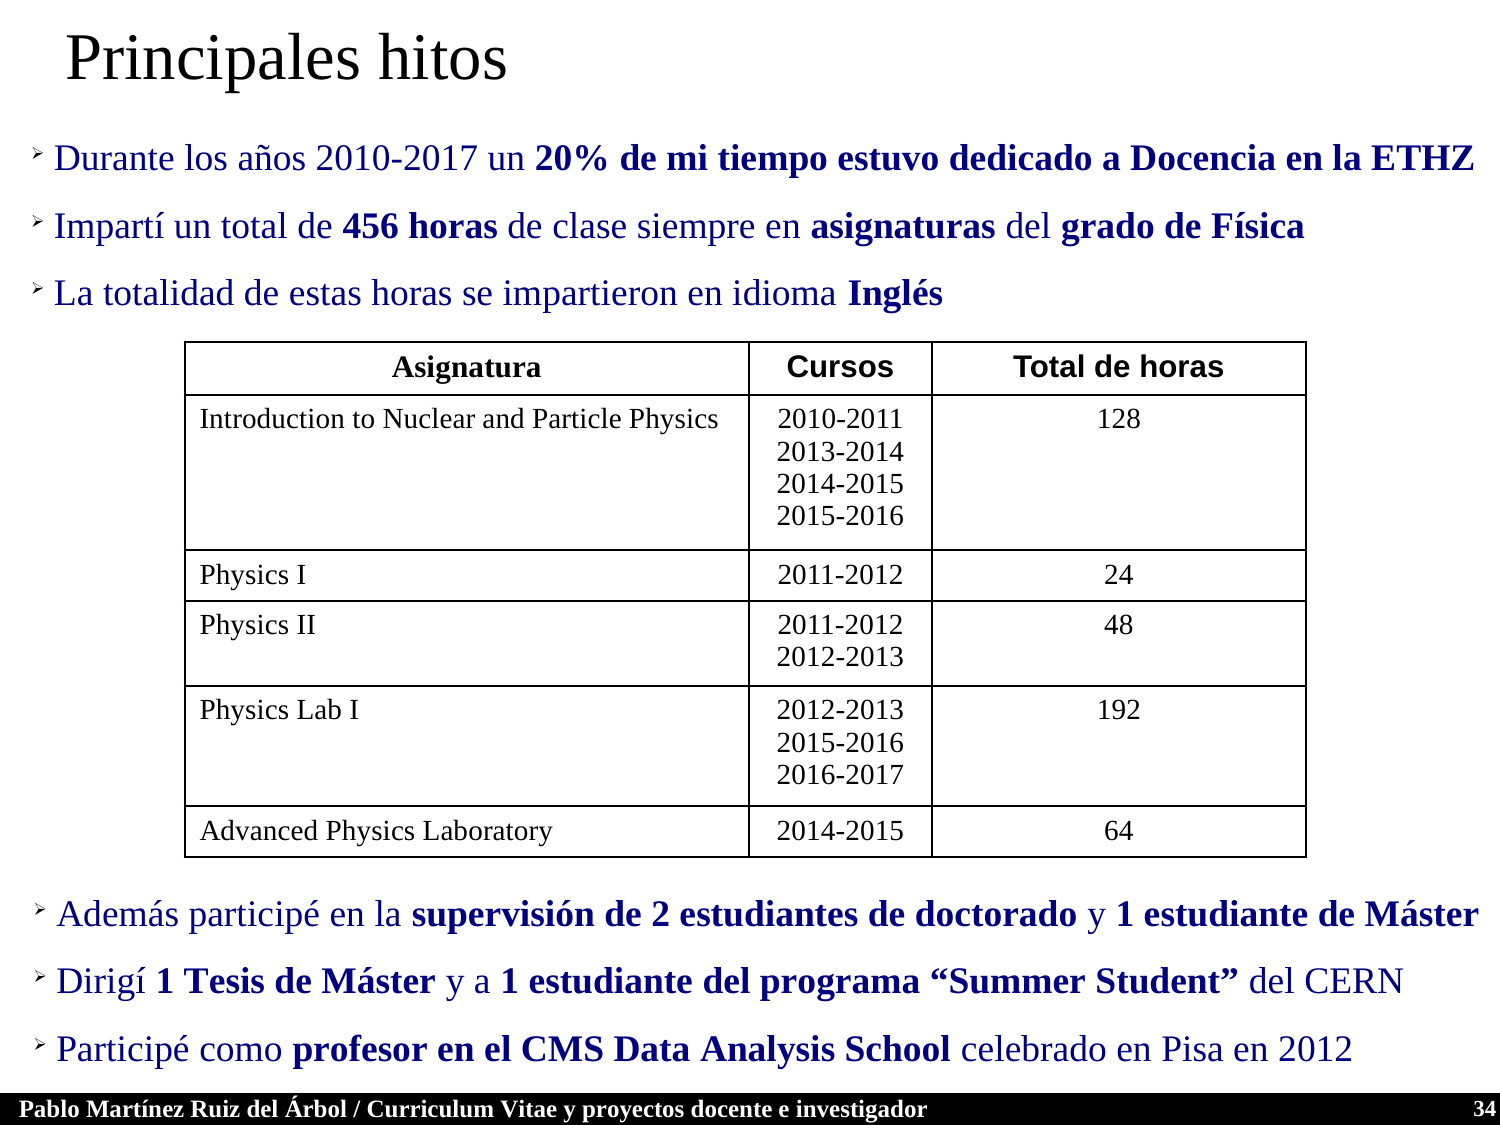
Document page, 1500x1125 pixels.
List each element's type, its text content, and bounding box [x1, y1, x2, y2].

table_cell 192 [933, 687, 1305, 805]
table_cell 2014-2015 [750, 807, 931, 854]
text_box Durante los años 2010-2017 un 20% de mi tiempo estuvo dedicado a Docencia en la ETHZ Impartí un total de 456 horas de clase siempre en asignaturas del grado de Física La totalidad de estas horas se impartieron en idioma Inglés [11, 98, 1500, 279]
table_cell 128 [933, 396, 1305, 549]
table_header Total de horas [933, 343, 1305, 394]
table_cell Physics Lab I [186, 687, 748, 805]
table_cell 2010-2011 2013-2014 2014-2015 2015-2016 [750, 396, 931, 549]
table_cell 64 [933, 807, 1305, 854]
table_cell 48 [933, 602, 1305, 685]
table_header Cursos [750, 343, 931, 394]
table_cell Physics I [186, 551, 748, 600]
table_header Asignatura [186, 343, 748, 394]
text_box Además participé en la supervisión de 2 estudiantes de doctorado y 1 estudiante de Máster Dirigí 1 Tesis de Máster y a 1 estudiante del programa “Summer Student” del CERN Participé como profesor en el CMS Data Analysis School celebrado en Pisa en 2012 [14, 854, 1500, 1035]
table_cell Advanced Physics Laboratory [186, 807, 748, 854]
table_cell 2011-2012 2012-2013 [750, 602, 931, 685]
table_cell Physics II [186, 602, 748, 685]
table_cell 2011-2012 [750, 551, 931, 600]
table_cell 2012-2013 2015-2016 2016-2017 [750, 687, 931, 805]
text_box Principales hitos [4, 3, 571, 111]
table_cell Introduction to Nuclear and Particle Physics [186, 396, 748, 549]
table_cell 24 [933, 551, 1305, 600]
